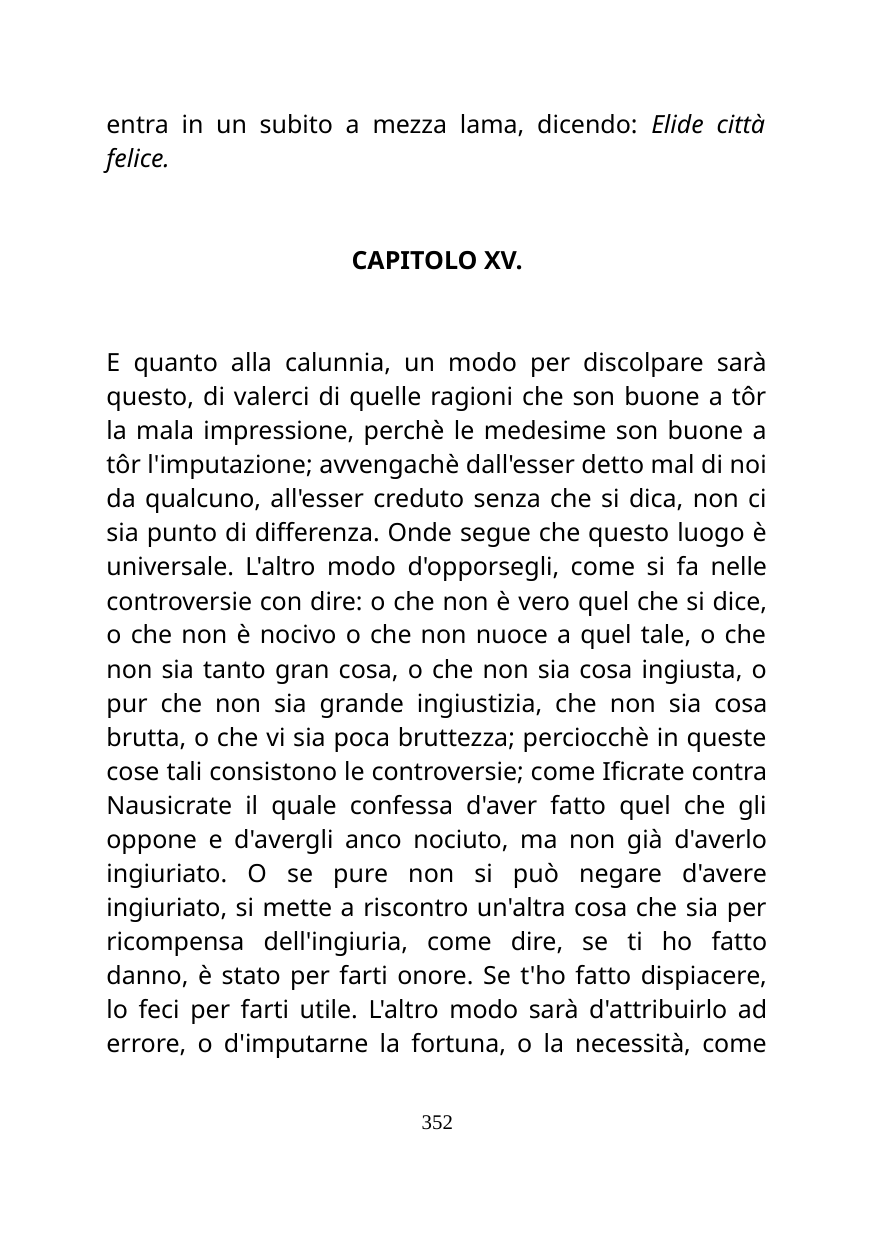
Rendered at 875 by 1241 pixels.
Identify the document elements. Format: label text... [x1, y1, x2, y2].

text entra in un subito a mezza lama, dicendo: Elide città felice. [106, 106, 768, 174]
text CAPITOLO XV. [106, 242, 768, 277]
text E quanto alla calunnia, un modo per discolpare sarà questo, di valerci di quelle ragioni che son buone a tôr la mala impressione, perchè le medesime son buone a tôr l'imputazione; avvengachè dall'esser detto mal di noi da qualcuno, all'esser creduto senza che si dica, non ci sia punto di differenza. Onde segue che questo luogo è universale. L'altro modo d'opporsegli, come si fa nelle controversie con dire: o che non è vero quel che si dice, o che non è nocivo o che non nuoce a quel tale, o che non sia tanto gran cosa, o che non sia cosa ingiusta, o pur che non sia grande ingiustizia, che non sia cosa brutta, o che vi sia poca bruttezza; perciocchè in queste cose tali consistono le controversie; come Ificrate contra Nausicrate il quale confessa d'aver fatto quel che gli oppone e d'avergli anco nociuto, ma non già d'averlo ingiuriato. O se pure non si può negare d'avere ingiuriato, si mette a riscontro un'altra cosa che sia per ricompensa dell'ingiuria, come dire, se ti ho fatto danno, è stato per farti onore. Se t'ho fatto dispiacere, lo feci per farti utile. L'altro modo sarà d'attribuirlo ad errore, o d'imputarne la fortuna, o la necessità, come [106, 345, 768, 1060]
